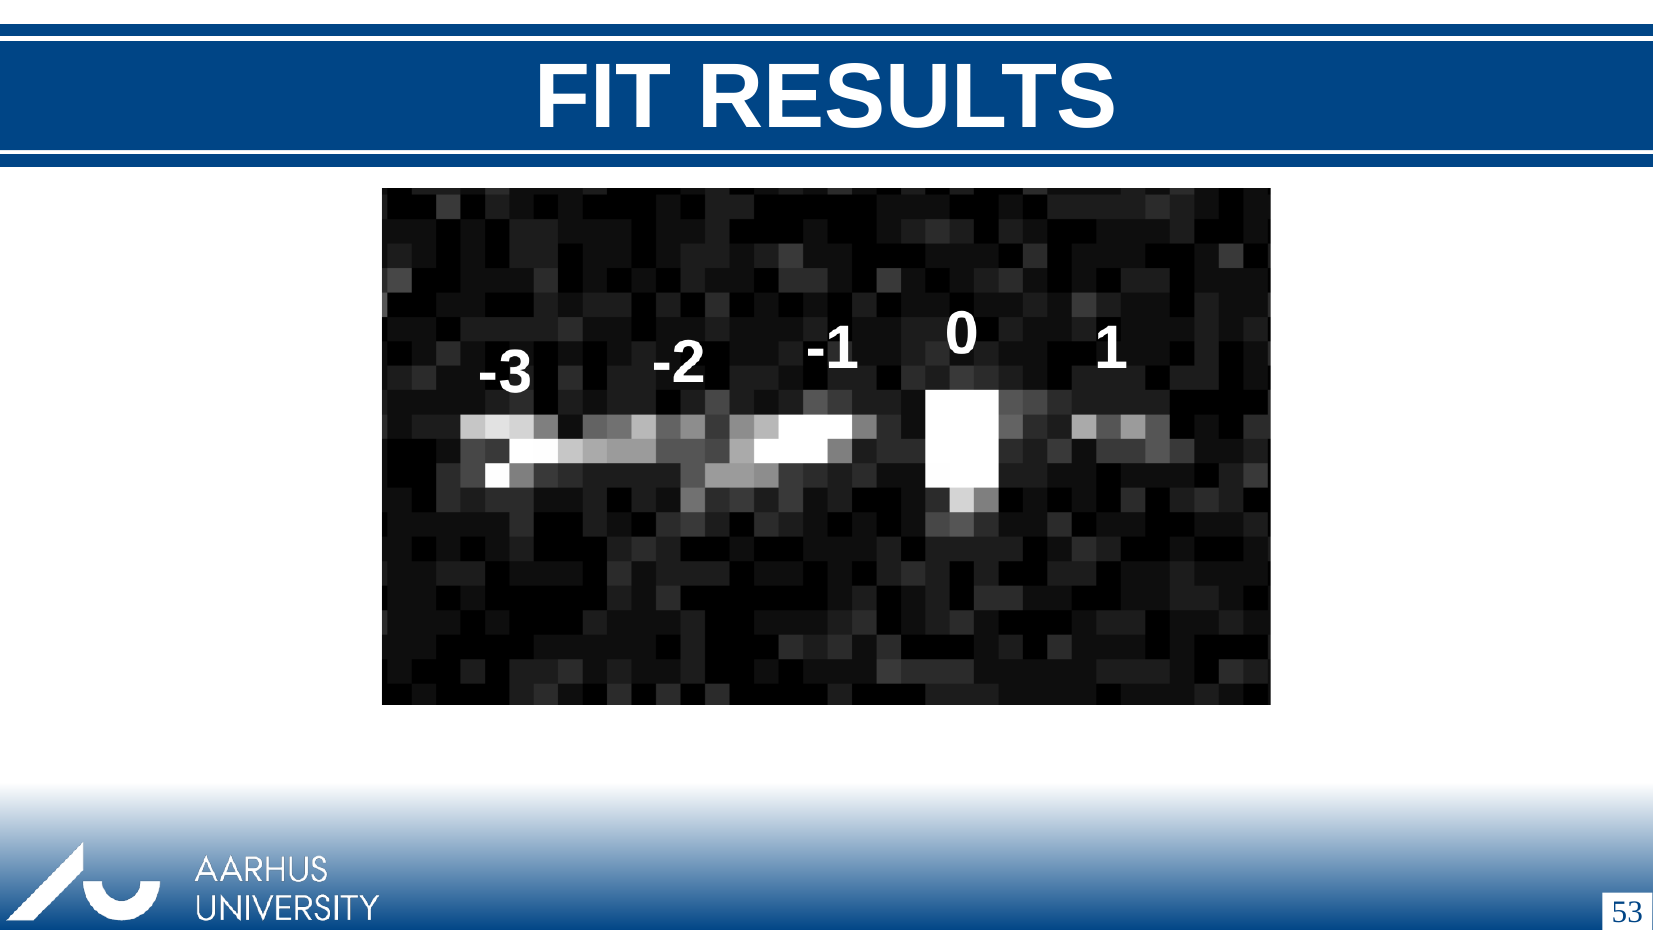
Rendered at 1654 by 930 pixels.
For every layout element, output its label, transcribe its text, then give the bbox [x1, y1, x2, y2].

picture [380, 188, 1273, 706]
picture [5, 841, 414, 928]
title FIT RESULTS [0, 41, 1653, 151]
